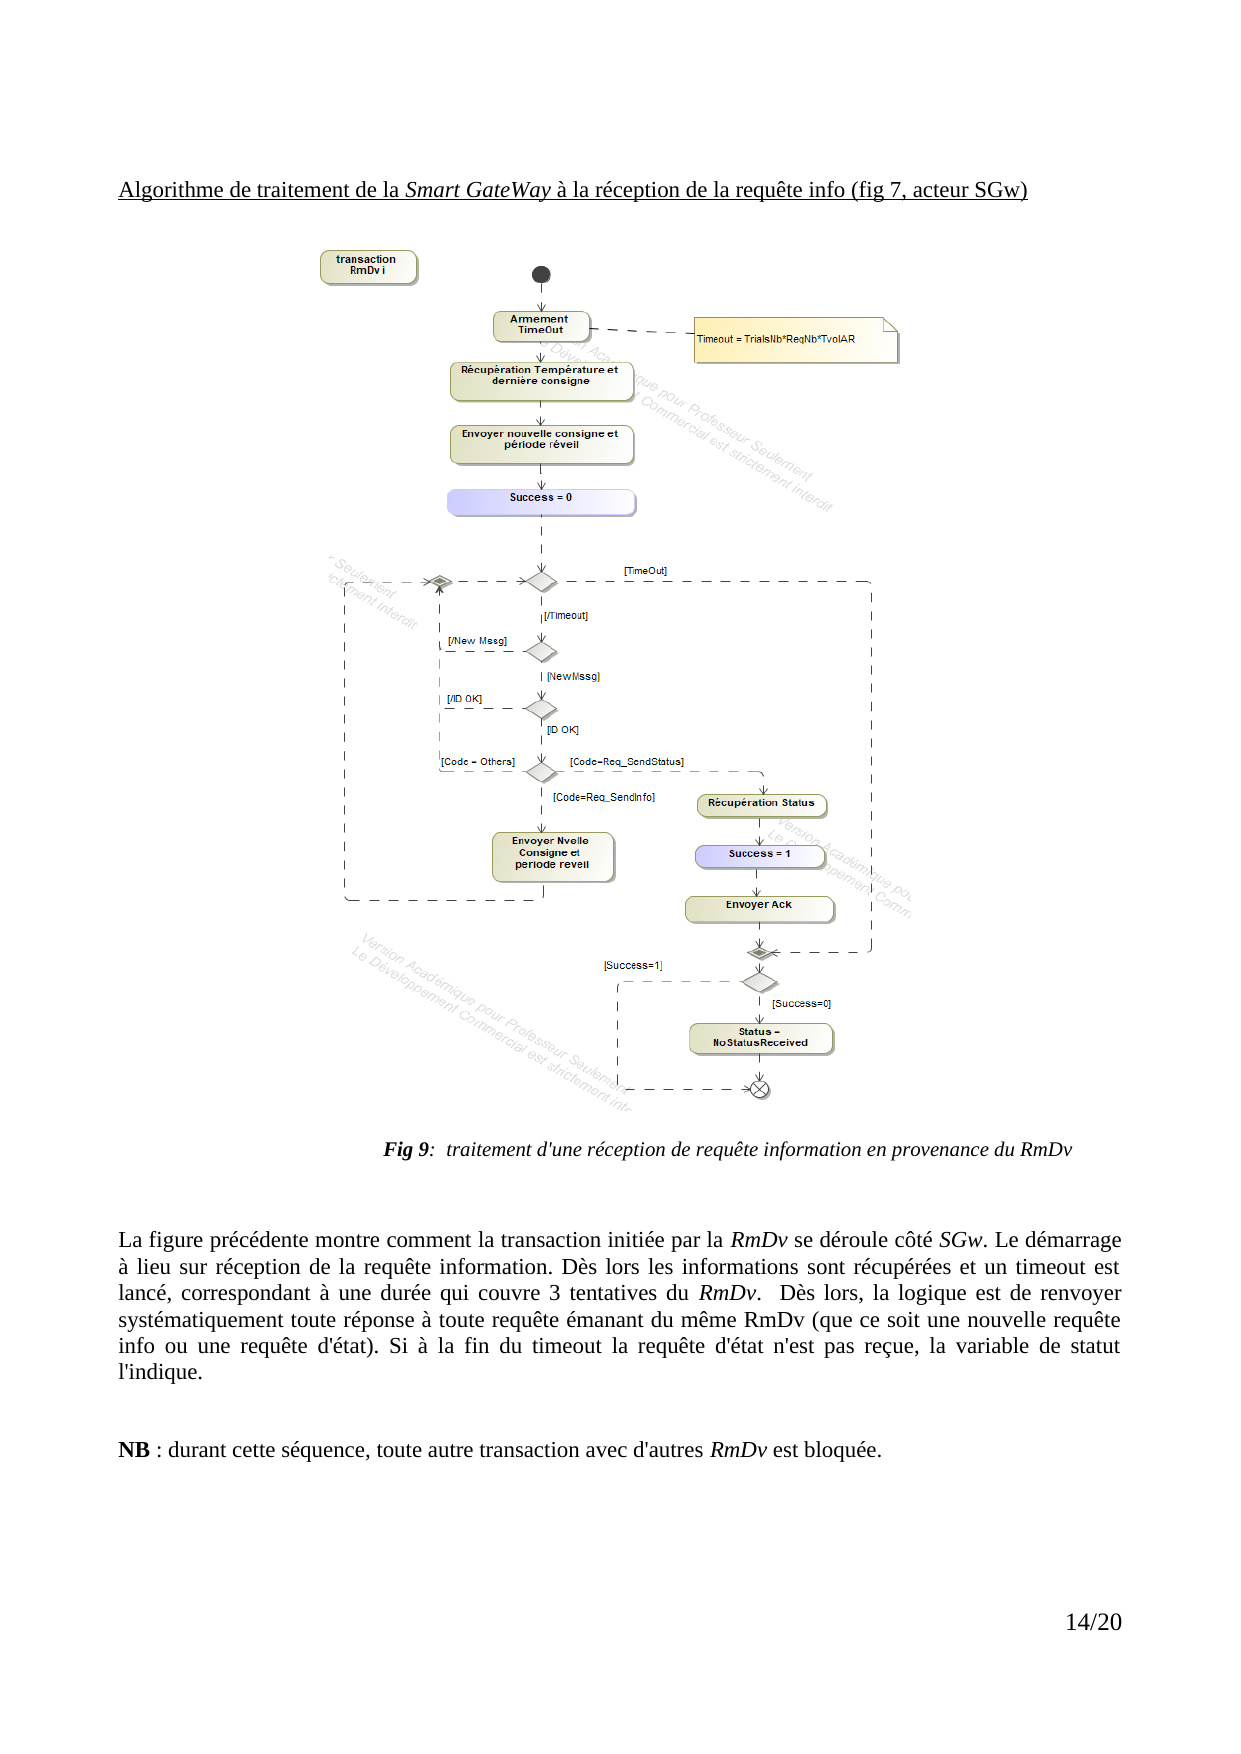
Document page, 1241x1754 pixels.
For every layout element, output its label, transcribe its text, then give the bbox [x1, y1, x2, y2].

text Algorithme de traitement de la Smart GateWay à la réception de la requête info (fig 7, acteur SGw) [118, 176, 1122, 203]
text La figure précédente montre comment la transaction initiée par la RmDv se déroule côté SGw. Le démarrage à lieu sur réception de la requête information. Dès lors les informations sont récupérées et un timeout est lancé, correspondant à une durée qui couvre 3 tentatives du RmDv. Dès lors, la logique est de renvoyer systématiquement toute réponse à toute requête émanant du même RmDv (que ce soit une nouvelle requête info ou une requête d'état). Si à la fin du timeout la requête d'état n'est pas reçue, la variable de statut l'indique. [118, 1227, 1122, 1385]
text NB : durant cette séquence, toute autre transaction avec d'autres RmDv est bloquée. [118, 1436, 1122, 1462]
